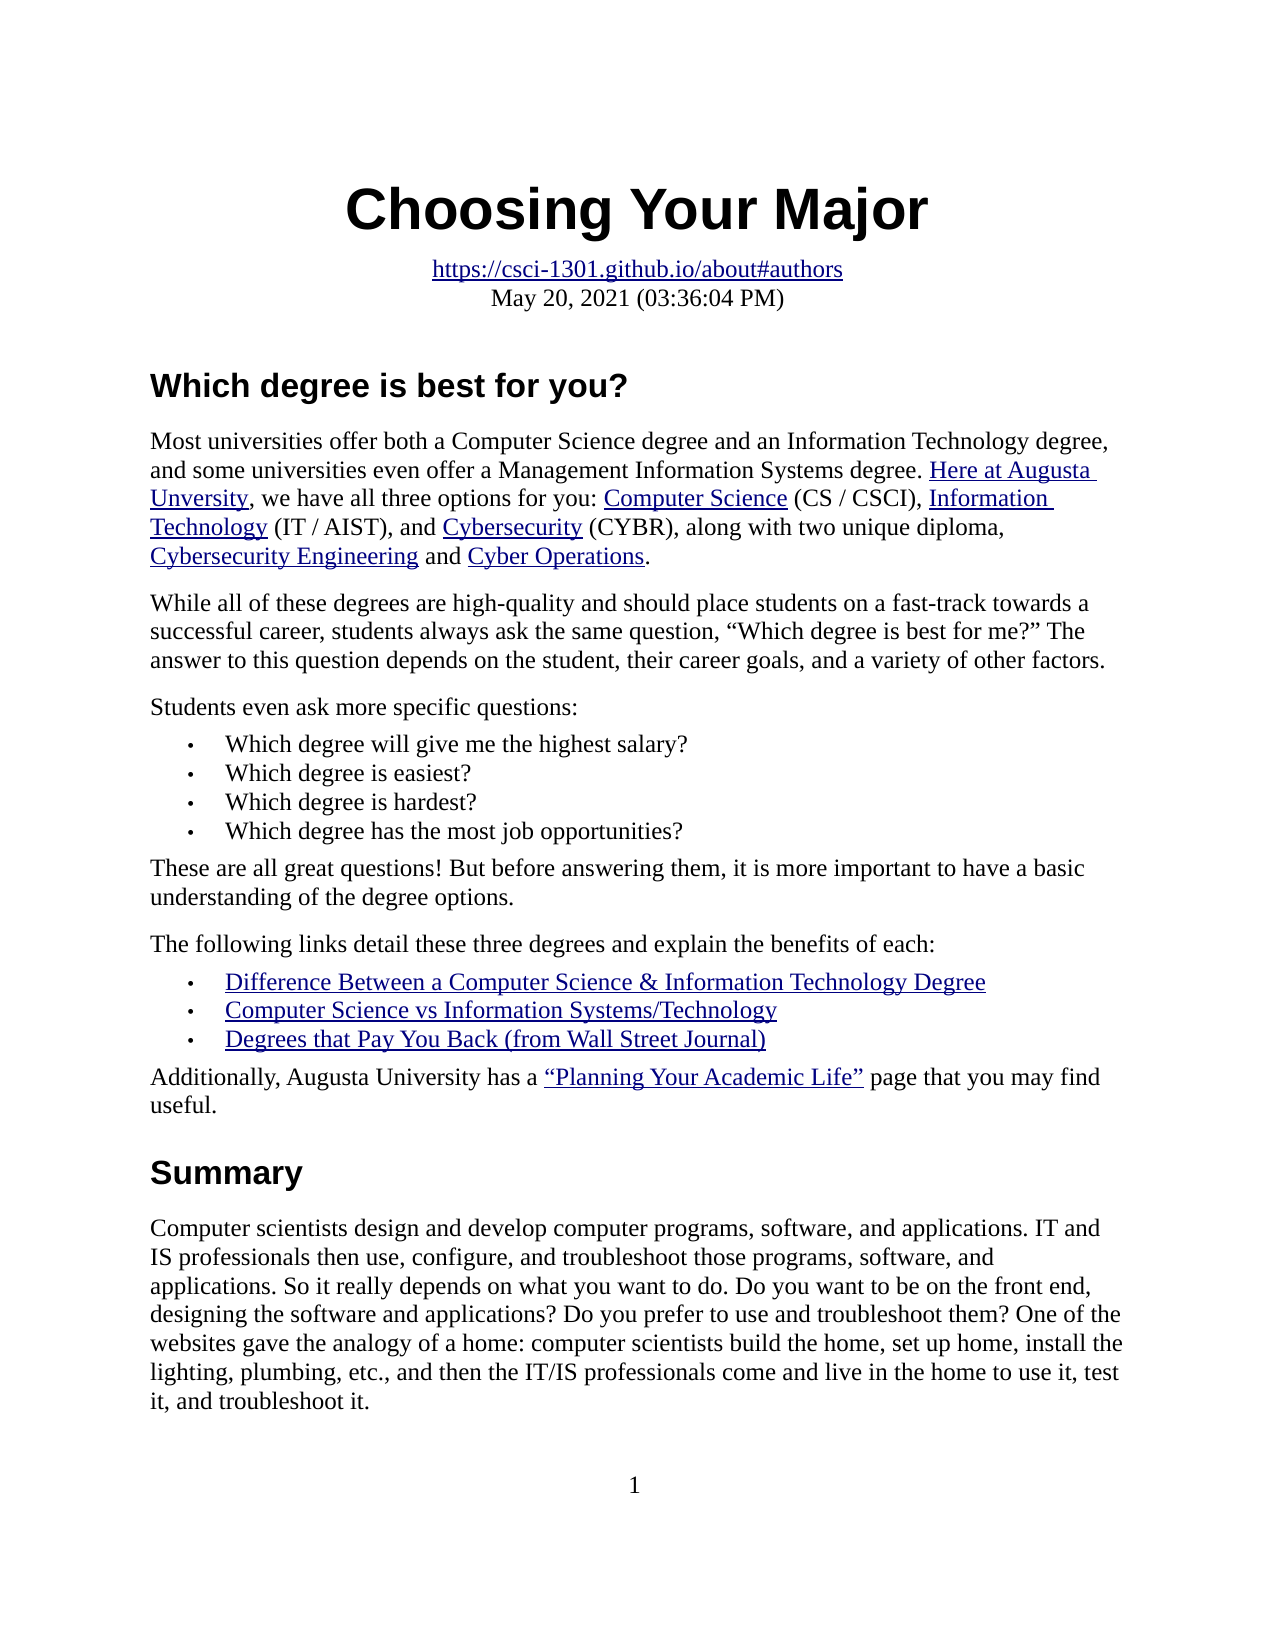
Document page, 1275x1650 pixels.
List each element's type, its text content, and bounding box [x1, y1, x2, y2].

list Which degree is hardest? [187, 787, 1125, 816]
text The following links detail these three degrees and explain the benefits of each: [150, 929, 1125, 958]
list Degrees that Pay You Back (from Wall Street Journal) [187, 1024, 1125, 1053]
subtitle Which degree is best for you? [150, 366, 1125, 404]
text Students even ask more specific questions: [150, 692, 1125, 721]
text While all of these degrees are high-quality and should place students on a fast-track towards a successful career, students always ask the same question, “Which degree is best for me?” The answer to this question depends on the student, their career goals, and a variety of other factors. [150, 588, 1125, 674]
list Which degree has the most job opportunities? [187, 816, 1125, 844]
text These are all great questions! But before answering them, it is more important to have a basic understanding of the degree options. [150, 853, 1125, 911]
text Most universities offer both a Computer Science degree and an Information Technology degree, and some universities even offer a Management Information Systems degree. Here at Augusta Unversity, we have all three options for you: Computer Science (CS / CSCI), Information Technology (IT / AIST), and Cybersecurity (CYBR), along with two unique diploma, Cybersecurity Engineering and Cyber Operations. [150, 426, 1125, 570]
list Difference Between a Computer Science & Information Technology Degree [187, 967, 1125, 995]
text https://csci-1301.github.io/about#authors [150, 254, 1125, 283]
list Which degree is easiest? [187, 758, 1125, 787]
text Computer scientists design and develop computer programs, software, and applications. IT and IS professionals then use, configure, and troubleshoot those programs, software, and applications. So it really depends on what you want to do. Do you want to be on the front end, designing the software and applications? Do you prefer to use and troubleshoot them? One of the websites gave the analogy of a home: computer scientists build the home, set up home, install the lighting, plumbing, etc., and then the IT/IS professionals come and live in the home to use it, test it, and troubleshoot it. [150, 1213, 1125, 1414]
subtitle Summary [150, 1153, 1125, 1192]
list Which degree will give me the highest salary? [187, 729, 1125, 758]
text Additionally, Augusta University has a “Planning Your Academic Life” page that you may find useful. [150, 1062, 1125, 1119]
list Computer Science vs Information Systems/Technology [187, 995, 1125, 1024]
text May 20, 2021 (03:36:04 PM) [150, 283, 1125, 312]
title Choosing Your Major [150, 175, 1125, 242]
